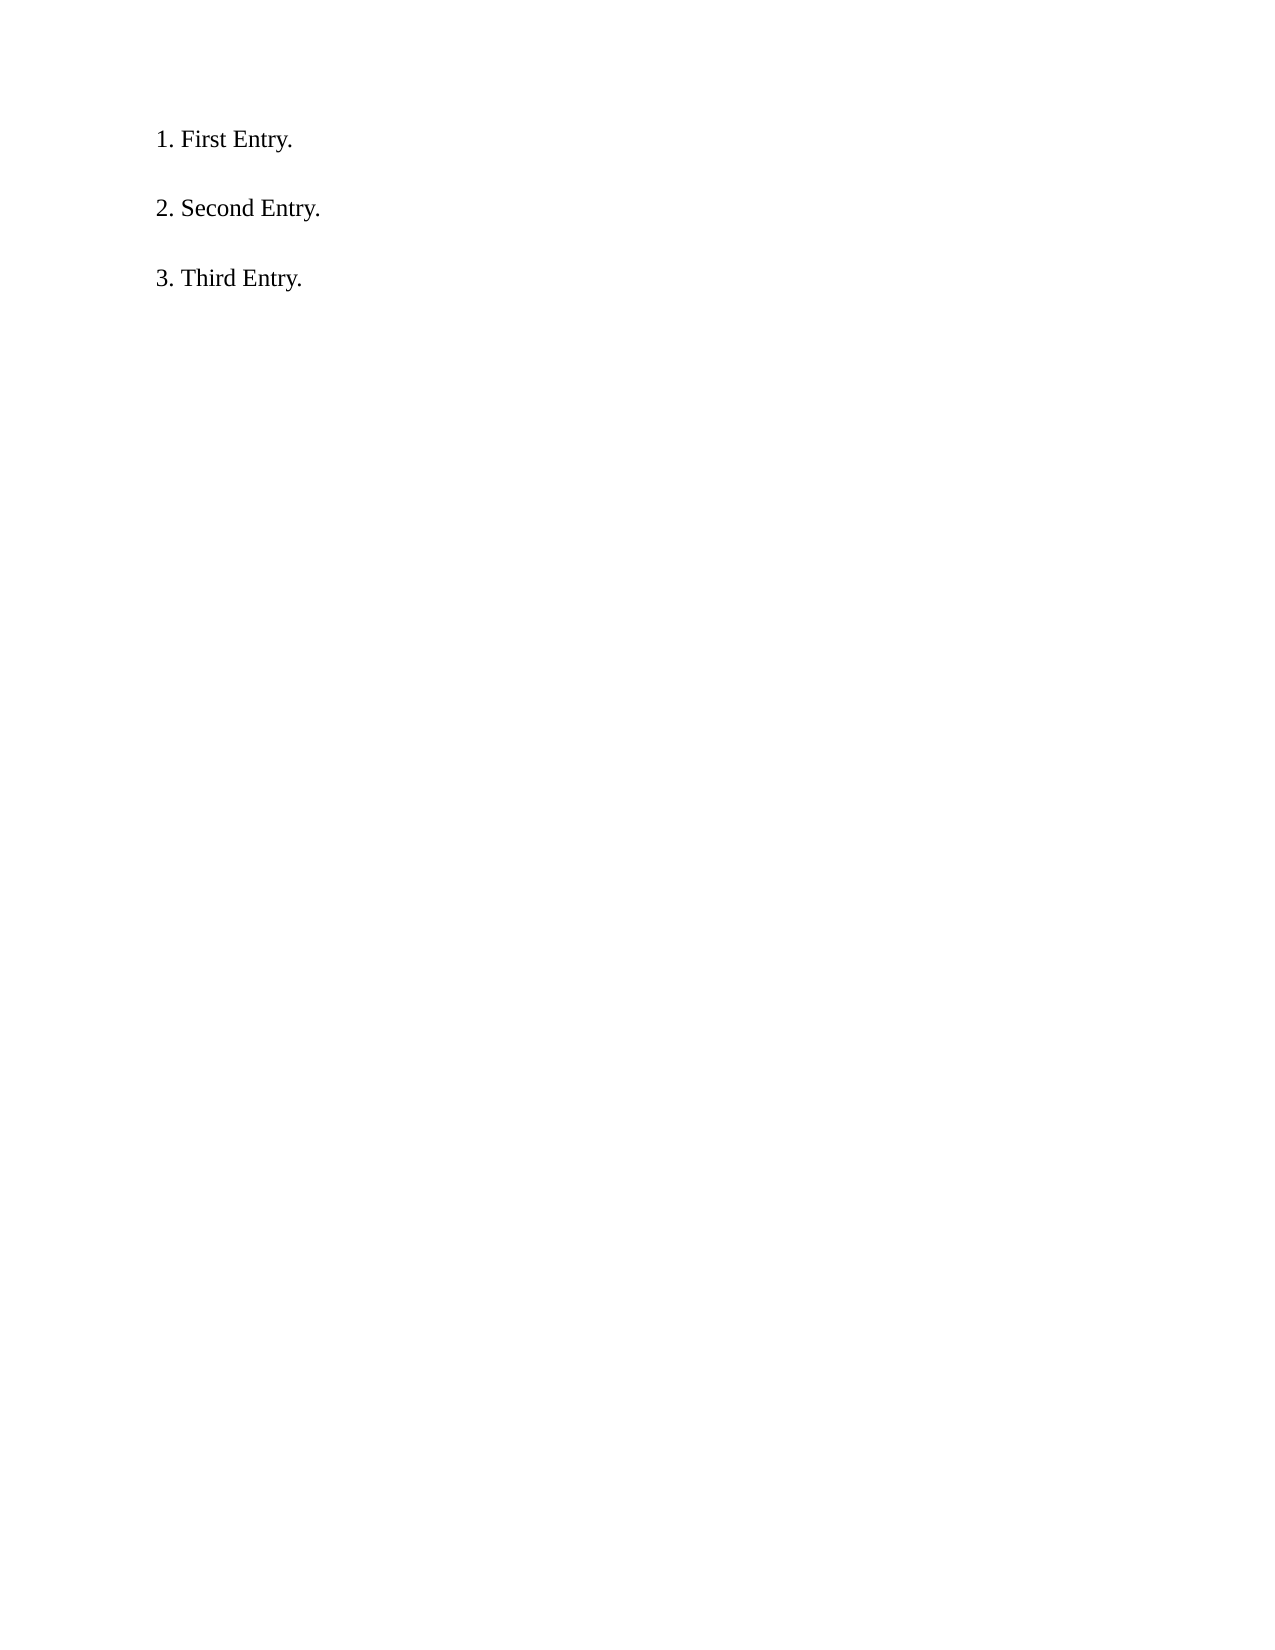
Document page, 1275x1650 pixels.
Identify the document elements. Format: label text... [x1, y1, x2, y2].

list First Entry. [156, 124, 1157, 153]
list Third Entry. [156, 263, 1157, 292]
list Second Entry. [156, 193, 1157, 222]
